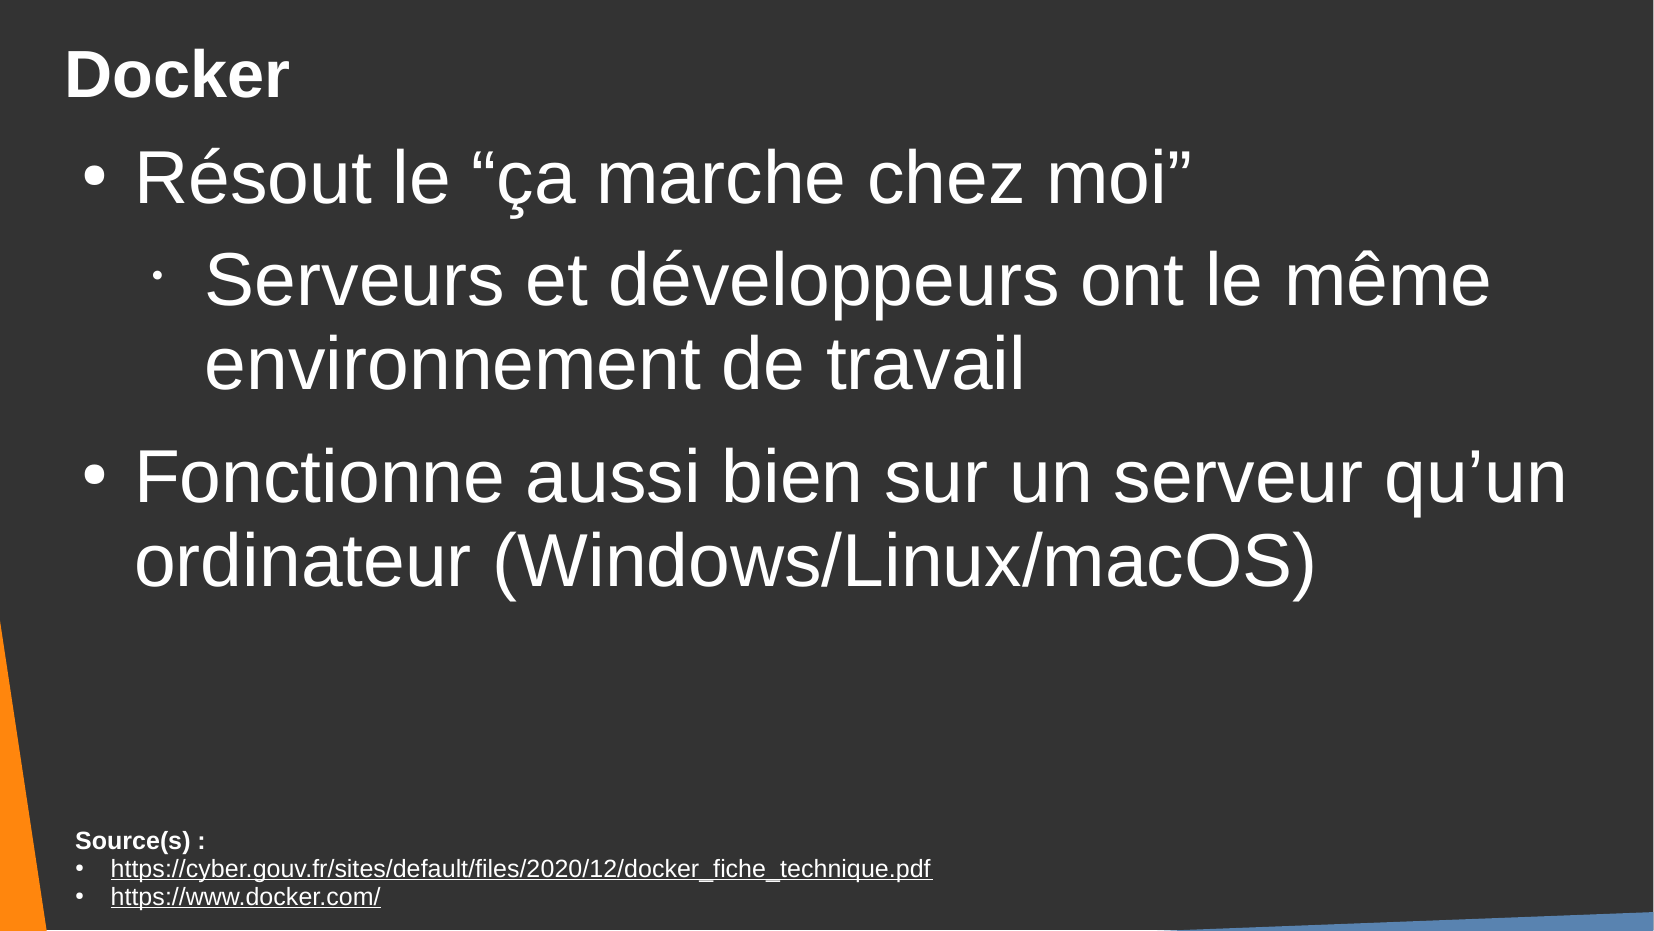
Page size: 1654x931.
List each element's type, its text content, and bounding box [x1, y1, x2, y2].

title Docker [64, 37, 1105, 119]
text_box Source(s) : https://cyber.gouv.fr/sites/default/files/2020/12/docker_fiche_technique.pdf https://www.docker.com/ [60, 809, 1546, 919]
text_box [0, 620, 47, 931]
list Résout le “ça marche chez moi” Serveurs et développeurs ont le même environnement de travail Fonctionne aussi bien sur un serveur qu’un ordinateur (Windows/Linux/macOS) [63, 135, 1607, 792]
text_box [1157, 912, 1654, 931]
